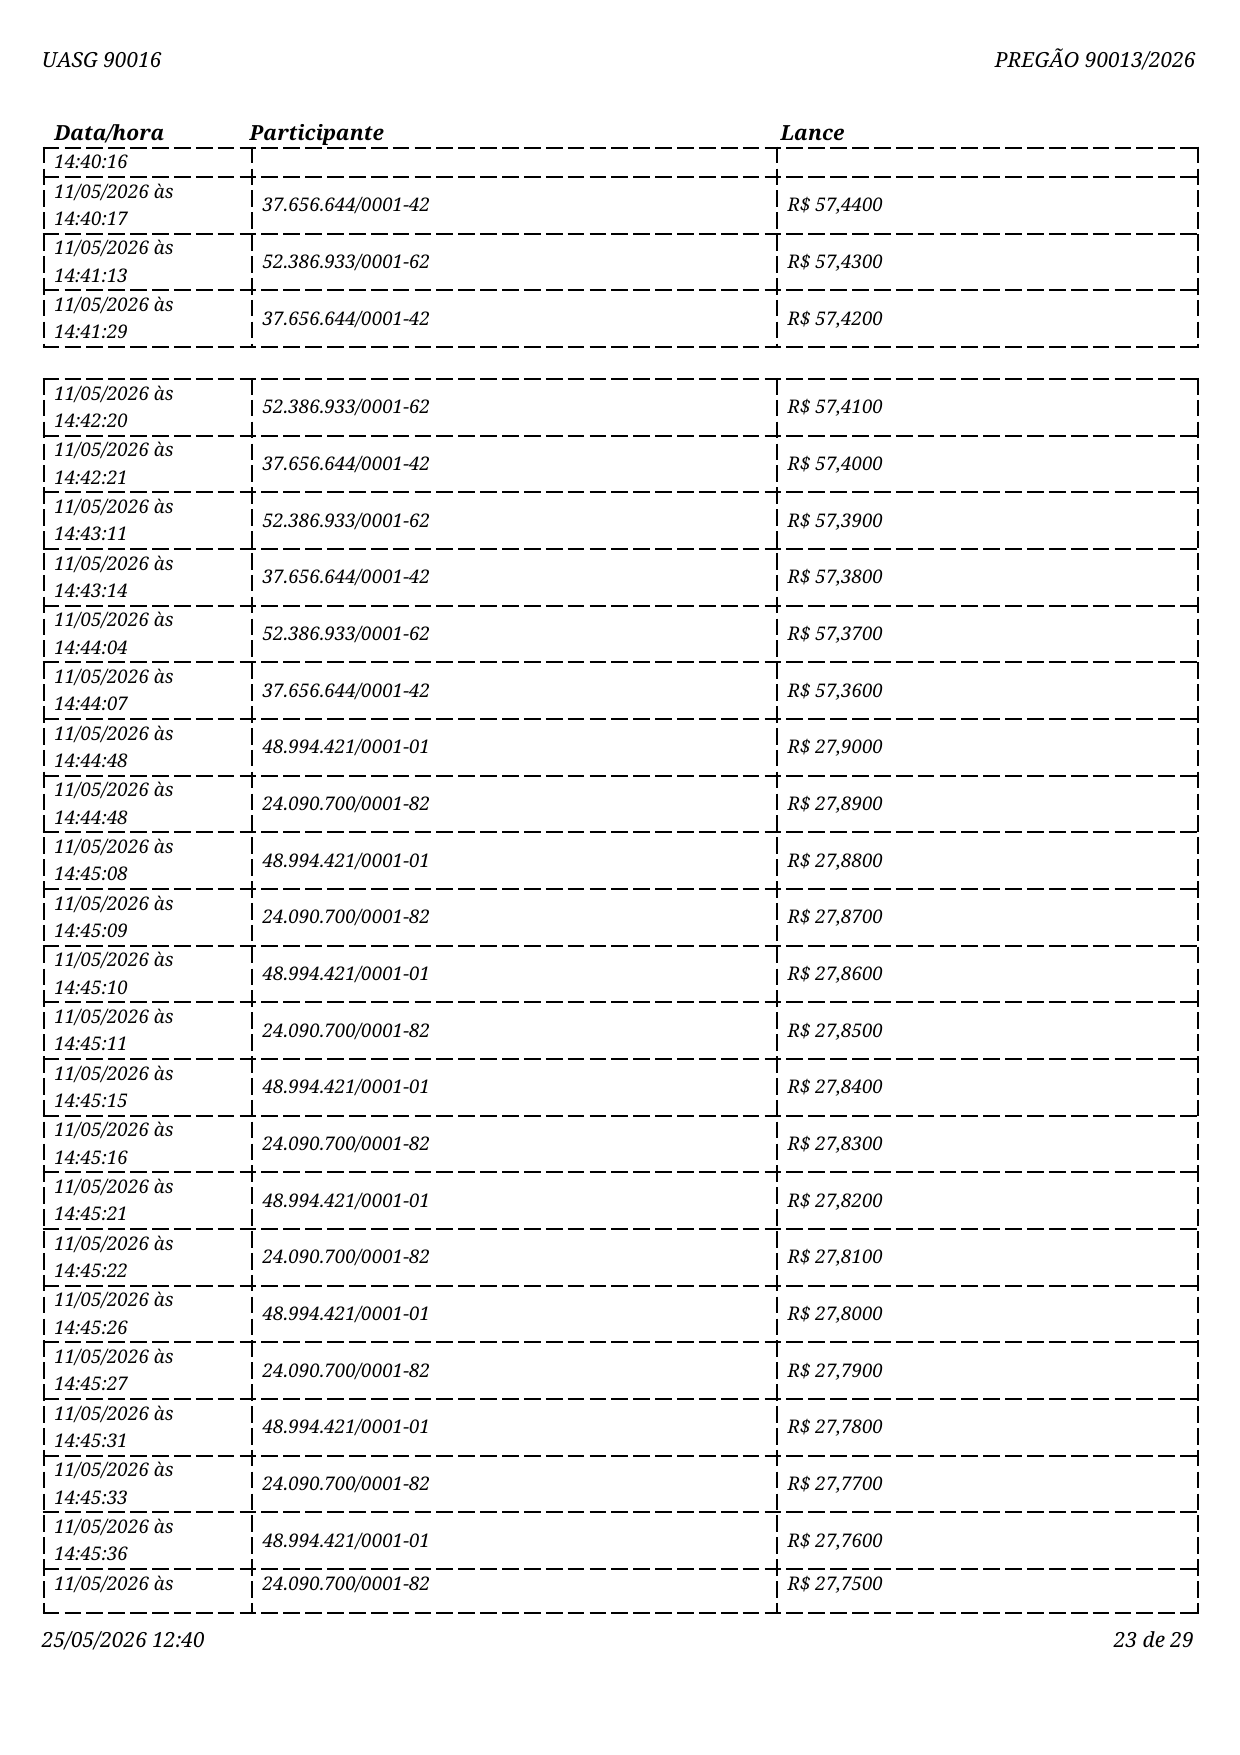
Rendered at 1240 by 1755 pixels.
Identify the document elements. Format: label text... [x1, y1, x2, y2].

table_cell 11/05/2026 às [44, 1568, 252, 1612]
table_cell 37.656.644/0001-42 [252, 176, 777, 233]
table_cell R$ 57,4400 [777, 176, 1198, 233]
table_cell 48.994.421/0001-01 [252, 1171, 777, 1228]
table_cell 37.656.644/0001-42 [252, 435, 777, 491]
table_cell 11/05/2026 às 14:45:21 [44, 1171, 252, 1228]
table_cell R$ 27,7500 [777, 1568, 1198, 1612]
table_cell 52.386.933/0001-62 [252, 605, 777, 661]
table_cell 48.994.421/0001-01 [252, 945, 777, 1001]
table_header 52.386.933/0001-62 [252, 378, 777, 434]
table_cell 11/05/2026 às 14:44:04 [44, 605, 252, 661]
table_cell R$ 27,8000 [777, 1285, 1198, 1341]
table_cell R$ 57,3800 [777, 548, 1198, 604]
table_cell 11/05/2026 às 14:45:10 [44, 945, 252, 1001]
table_cell 11/05/2026 às 14:43:14 [44, 548, 252, 604]
table_cell [777, 147, 1198, 176]
table_cell 24.090.700/0001-82 [252, 775, 777, 831]
table_cell 24.090.700/0001-82 [252, 1341, 777, 1398]
table_cell R$ 57,3900 [777, 491, 1198, 548]
table_cell 24.090.700/0001-82 [252, 1568, 777, 1612]
table_cell 11/05/2026 às 14:41:29 [44, 289, 252, 346]
table_cell R$ 27,8100 [777, 1228, 1198, 1284]
table_cell 11/05/2026 às 14:44:48 [44, 775, 252, 831]
table_cell 52.386.933/0001-62 [252, 233, 777, 289]
table_cell 48.994.421/0001-01 [252, 1511, 777, 1568]
table_cell 11/05/2026 às 14:45:11 [44, 1001, 252, 1058]
table_cell R$ 27,8800 [777, 831, 1198, 888]
table_cell R$ 27,9000 [777, 718, 1198, 774]
table_cell 24.090.700/0001-82 [252, 888, 777, 944]
table_cell 11/05/2026 às 14:45:31 [44, 1398, 252, 1454]
table_cell R$ 27,8200 [777, 1171, 1198, 1228]
table_header R$ 57,4100 [777, 378, 1198, 434]
table_cell 11/05/2026 às 14:43:11 [44, 491, 252, 548]
table_cell 11/05/2026 às 14:45:33 [44, 1455, 252, 1511]
table_cell 24.090.700/0001-82 [252, 1455, 777, 1511]
table_cell R$ 57,3600 [777, 661, 1198, 718]
table_cell 14:40:16 [44, 147, 252, 176]
table_cell R$ 27,7700 [777, 1455, 1198, 1511]
table_cell 11/05/2026 às 14:45:27 [44, 1341, 252, 1398]
table_cell 48.994.421/0001-01 [252, 718, 777, 774]
table_cell R$ 27,7600 [777, 1511, 1198, 1568]
table_cell 11/05/2026 às 14:40:17 [44, 176, 252, 233]
table_cell R$ 27,8700 [777, 888, 1198, 944]
table_cell 11/05/2026 às 14:42:21 [44, 435, 252, 491]
table_cell 11/05/2026 às 14:44:07 [44, 661, 252, 718]
table_cell 24.090.700/0001-82 [252, 1001, 777, 1058]
table_cell R$ 27,8600 [777, 945, 1198, 1001]
table_cell 11/05/2026 às 14:45:16 [44, 1115, 252, 1171]
table_cell 52.386.933/0001-62 [252, 491, 777, 548]
table_cell R$ 57,4300 [777, 233, 1198, 289]
table_cell R$ 27,8900 [777, 775, 1198, 831]
table_cell 11/05/2026 às 14:41:13 [44, 233, 252, 289]
table_cell 11/05/2026 às 14:45:22 [44, 1228, 252, 1284]
table_cell 48.994.421/0001-01 [252, 1285, 777, 1341]
table_cell 48.994.421/0001-01 [252, 831, 777, 888]
table_cell R$ 57,4200 [777, 289, 1198, 346]
table_cell 37.656.644/0001-42 [252, 289, 777, 346]
table_cell 11/05/2026 às 14:45:09 [44, 888, 252, 944]
table_cell R$ 57,4000 [777, 435, 1198, 491]
table_cell 11/05/2026 às 14:45:15 [44, 1058, 252, 1114]
table_cell R$ 57,3700 [777, 605, 1198, 661]
table_cell 24.090.700/0001-82 [252, 1228, 777, 1284]
table_cell R$ 27,7900 [777, 1341, 1198, 1398]
table_cell 11/05/2026 às 14:45:36 [44, 1511, 252, 1568]
table_cell R$ 27,8400 [777, 1058, 1198, 1114]
table_cell 11/05/2026 às 14:45:26 [44, 1285, 252, 1341]
table_cell R$ 27,8300 [777, 1115, 1198, 1171]
table_cell 11/05/2026 às 14:45:08 [44, 831, 252, 888]
table_cell 37.656.644/0001-42 [252, 661, 777, 718]
table_cell 11/05/2026 às 14:44:48 [44, 718, 252, 774]
table_header 11/05/2026 às 14:42:20 [44, 378, 252, 434]
table_cell R$ 27,8500 [777, 1001, 1198, 1058]
table_cell 37.656.644/0001-42 [252, 548, 777, 604]
table_cell 24.090.700/0001-82 [252, 1115, 777, 1171]
table_cell R$ 27,7800 [777, 1398, 1198, 1454]
table_cell 48.994.421/0001-01 [252, 1398, 777, 1454]
table_cell 48.994.421/0001-01 [252, 1058, 777, 1114]
table_cell [252, 147, 777, 176]
